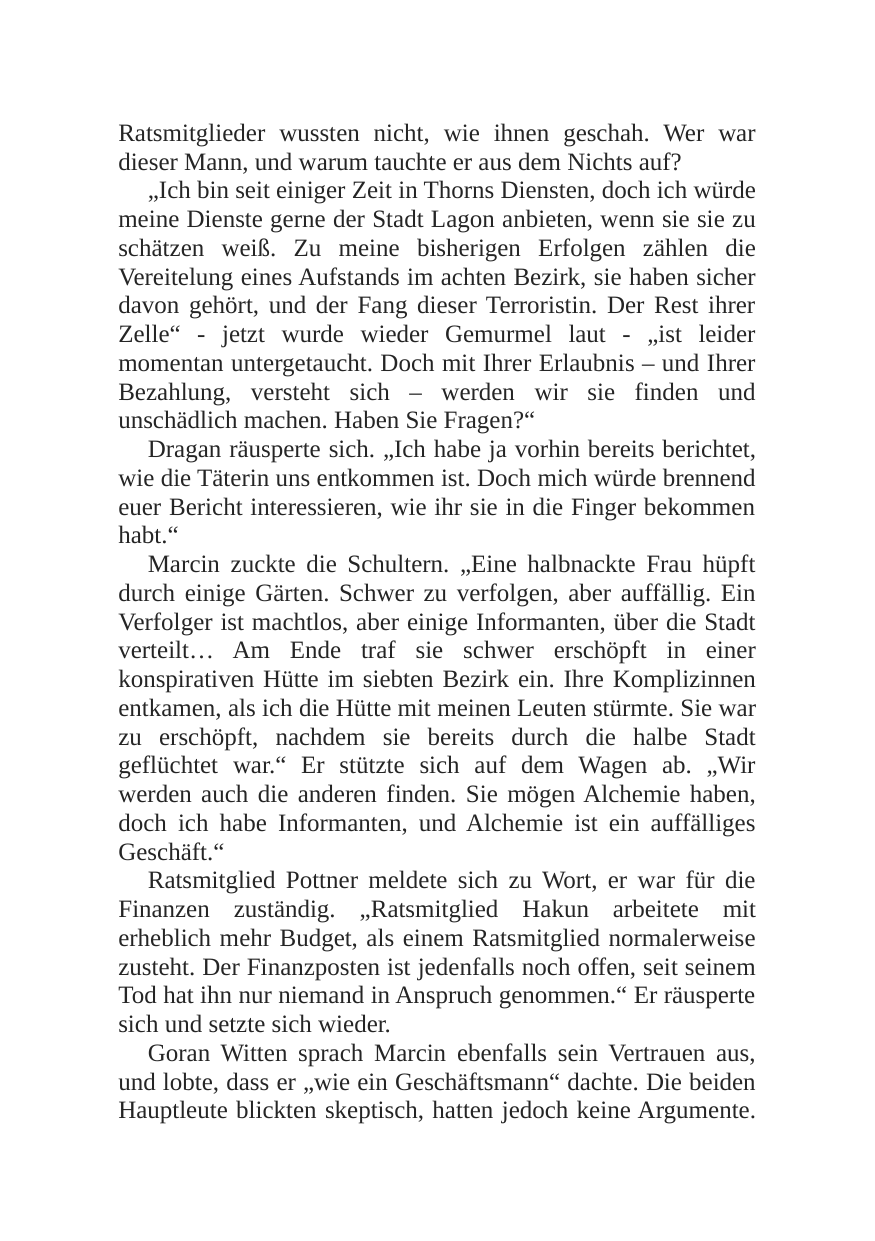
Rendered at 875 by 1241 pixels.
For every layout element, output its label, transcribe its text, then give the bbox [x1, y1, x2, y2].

text Goran Witten sprach Marcin ebenfalls sein Vertrauen aus, und lobte, dass er „wie ein Geschäftsmann“ dachte. Die beiden Hauptleute blickten skeptisch, hatten jedoch keine Argumente. [118, 1038, 756, 1124]
text „Ich bin seit einiger Zeit in Thorns Diensten, doch ich würde meine Dienste gerne der Stadt Lagon anbieten, wenn sie sie zu schätzen weiß. Zu meine bisherigen Erfolgen zählen die Vereitelung eines Aufstands im achten Bezirk, sie haben sicher davon gehört, und der Fang dieser Terroristin. Der Rest ihrer Zelle“ - jetzt wurde wieder Gemurmel laut - „ist leider momentan untergetaucht. Doch mit Ihrer Erlaubnis – und Ihrer Bezahlung, versteht sich – werden wir sie finden und unschädlich machen. Haben Sie Fragen?“ [118, 176, 756, 434]
text Dragan räusperte sich. „Ich habe ja vorhin bereits berichtet, wie die Täterin uns entkommen ist. Doch mich würde brennend euer Bericht interessieren, wie ihr sie in die Finger bekommen habt.“ [118, 434, 756, 549]
text Ratsmitglied Pottner meldete sich zu Wort, er war für die Finanzen zuständig. „Ratsmitglied Hakun arbeitete mit erheblich mehr Budget, als einem Ratsmitglied normalerweise zusteht. Der Finanzposten ist jedenfalls noch offen, seit seinem Tod hat ihn nur niemand in Anspruch genommen.“ Er räusperte sich und setzte sich wieder. [118, 866, 756, 1038]
text Ratsmitglieder wussten nicht, wie ihnen geschah. Wer war dieser Mann, und warum tauchte er aus dem Nichts auf? [118, 118, 756, 176]
text Marcin zuckte die Schultern. „Eine halbnackte Frau hüpft durch einige Gärten. Schwer zu verfolgen, aber auffällig. Ein Verfolger ist machtlos, aber einige Informanten, über die Stadt verteilt… Am Ende traf sie schwer erschöpft in einer konspirativen Hütte im siebten Bezirk ein. Ihre Komplizinnen entkamen, als ich die Hütte mit meinen Leuten stürmte. Sie war zu erschöpft, nachdem sie bereits durch die halbe Stadt geflüchtet war.“ Er stützte sich auf dem Wagen ab. „Wir werden auch die anderen finden. Sie mögen Alchemie haben, doch ich habe Informanten, und Alchemie ist ein auffälliges Geschäft.“ [118, 549, 756, 866]
